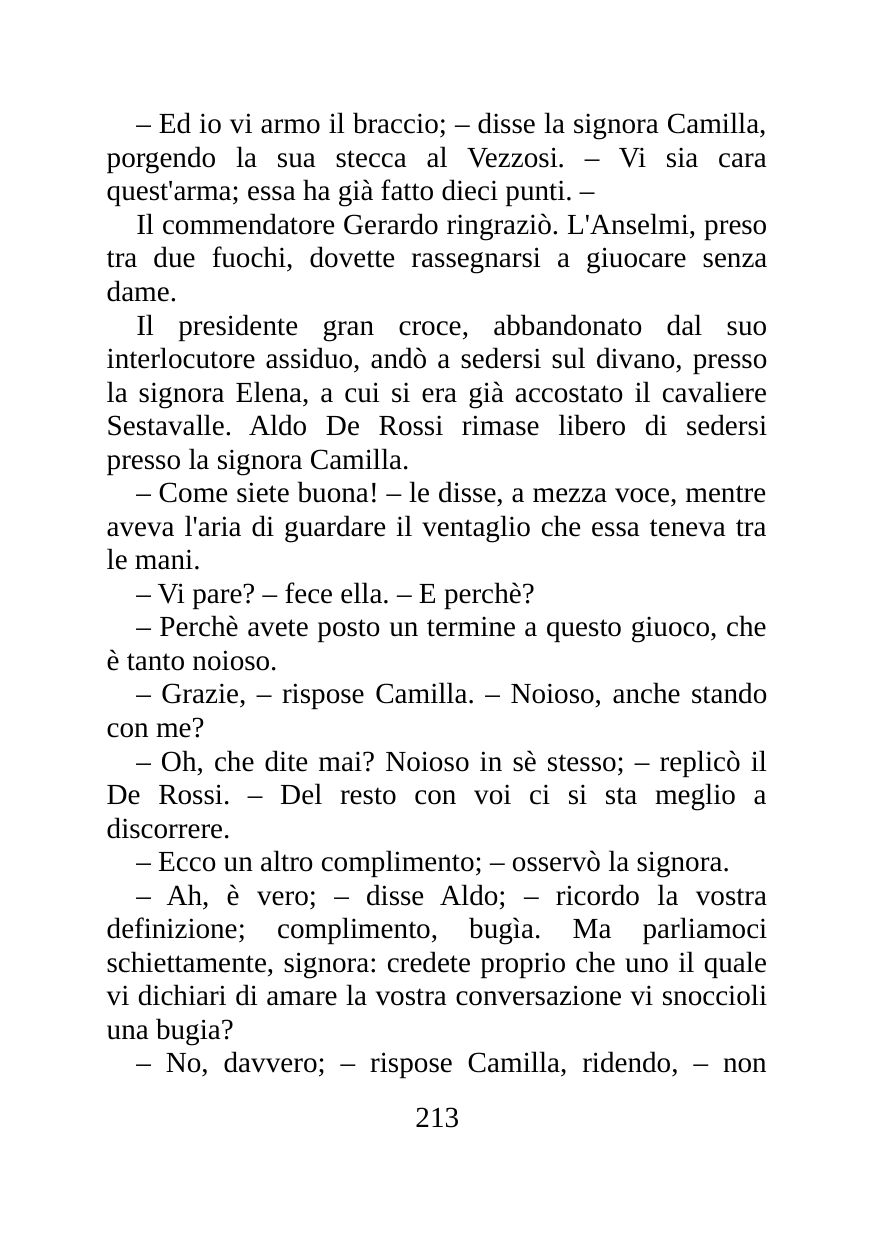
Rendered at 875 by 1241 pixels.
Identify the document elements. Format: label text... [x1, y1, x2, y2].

text ‒ Ed io vi armo il braccio; ‒ disse la signora Camilla, porgendo la sua stecca al Vezzosi. ‒ Vi sia cara quest'arma; essa ha già fatto dieci punti. ‒ [106, 106, 768, 207]
text ‒ Perchè avete posto un termine a questo giuoco, che è tanto noioso. [106, 609, 768, 677]
text ‒ No, davvero; ‒ rispose Camilla, ridendo, ‒ non [106, 1046, 768, 1079]
text ‒ Come siete buona! ‒ le disse, a mezza voce, mentre aveva l'aria di guardare il ventaglio che essa teneva tra le mani. [106, 475, 768, 576]
text ‒ Grazie, ‒ rispose Camilla. ‒ Noioso, anche stando con me? [106, 677, 768, 744]
text ‒ Ecco un altro complimento; ‒ osservò la signora. [106, 844, 768, 878]
text ‒ Ah, è vero; ‒ disse Aldo; ‒ ricordo la vostra definizione; complimento, bugìa. Ma parliamoci schiettamente, signora: credete proprio che uno il quale vi dichiari di amare la vostra conversazione vi snoccioli una bugia? [106, 878, 768, 1046]
text ‒ Vi pare? ‒ fece ella. ‒ E perchè? [106, 576, 768, 609]
text Il presidente gran croce, abbandonato dal suo interlocutore assiduo, andò a sedersi sul divano, presso la signora Elena, a cui si era già accostato il cavaliere Sestavalle. Aldo De Rossi rimase libero di sedersi presso la signora Camilla. [106, 308, 768, 475]
text ‒ Oh, che dite mai? Noioso in sè stesso; ‒ replicò il De Rossi. ‒ Del resto con voi ci si sta meglio a discorrere. [106, 744, 768, 844]
text Il commendatore Gerardo ringraziò. L'Anselmi, preso tra due fuochi, dovette rassegnarsi a giuocare senza dame. [106, 207, 768, 308]
